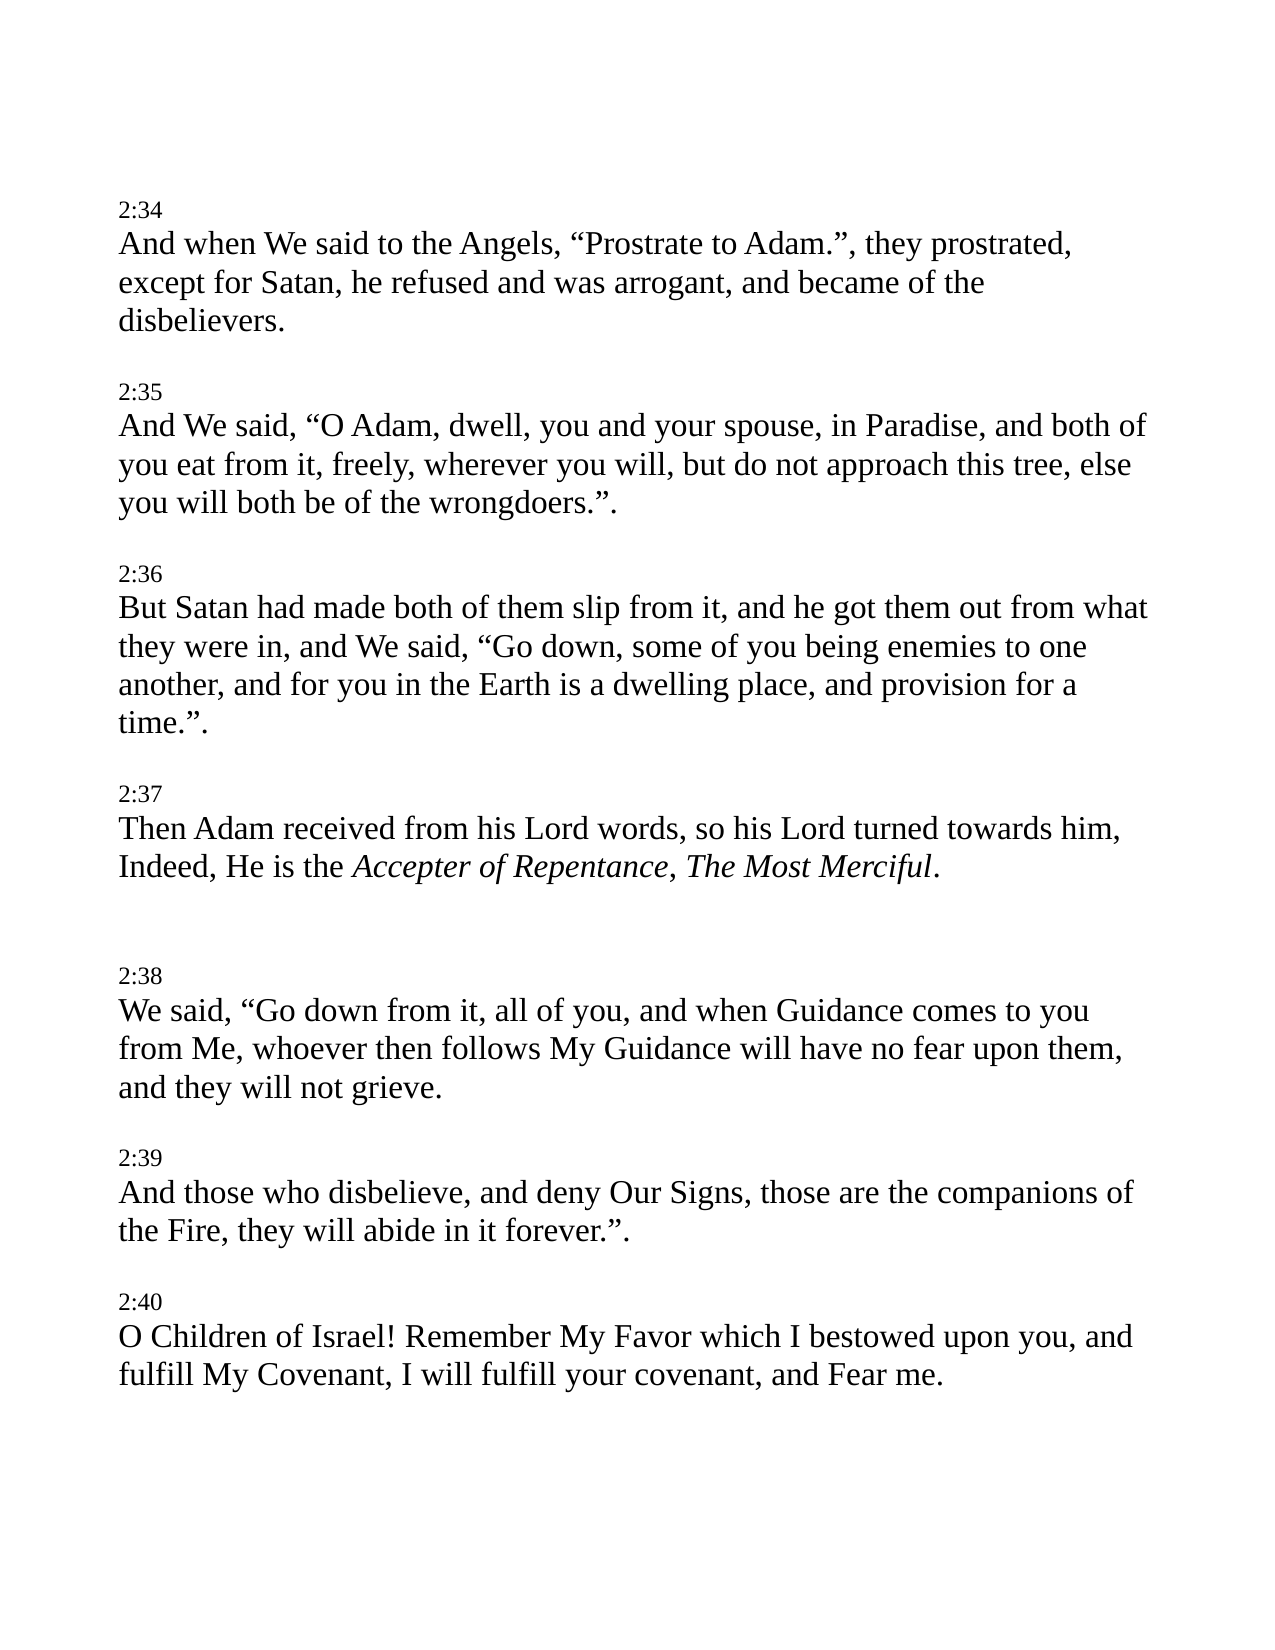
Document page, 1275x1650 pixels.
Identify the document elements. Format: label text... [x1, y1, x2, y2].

text O Children of Israel! Remember My Favor which I bestowed upon you, and fulfill My Covenant, I will fulfill your covenant, and Fear me. [118, 1316, 1157, 1393]
text 2:38 [118, 961, 1157, 990]
text 2:35 [118, 377, 1157, 406]
text And We said, “O Adam, dwell, you and your spouse, in Paradise, and both of you eat from it, freely, wherever you will, but do not approach this tree, else you will both be of the wrongdoers.”. [118, 406, 1157, 521]
text We said, “Go down from it, all of you, and when Guidance comes to you from Me, whoever then follows My Guidance will have no fear upon them, and they will not grieve. [118, 990, 1157, 1105]
text And those who disbelieve, and deny Our Signs, those are the companions of the Fire, they will abide in it forever.”. [118, 1172, 1157, 1249]
text And when We said to the Angels, “Prostrate to Adam.”, they prostrated, except for Satan, he refused and was arrogant, and became of the disbelievers. [118, 223, 1157, 338]
text 2:36 [118, 559, 1157, 588]
text Then Adam received from his Lord words, so his Lord turned towards him, Indeed, He is the Accepter of Repentance, The Most Merciful. [118, 808, 1157, 885]
text 2:39 [118, 1105, 1157, 1172]
text 2:34 [118, 195, 1157, 223]
text 2:37 [118, 779, 1157, 808]
text But Satan had made both of them slip from it, and he got them out from what they were in, and We said, “Go down, some of you being enemies to one another, and for you in the Earth is a dwelling place, and provision for a time.”. [118, 588, 1157, 741]
text 2:40 [118, 1287, 1157, 1316]
